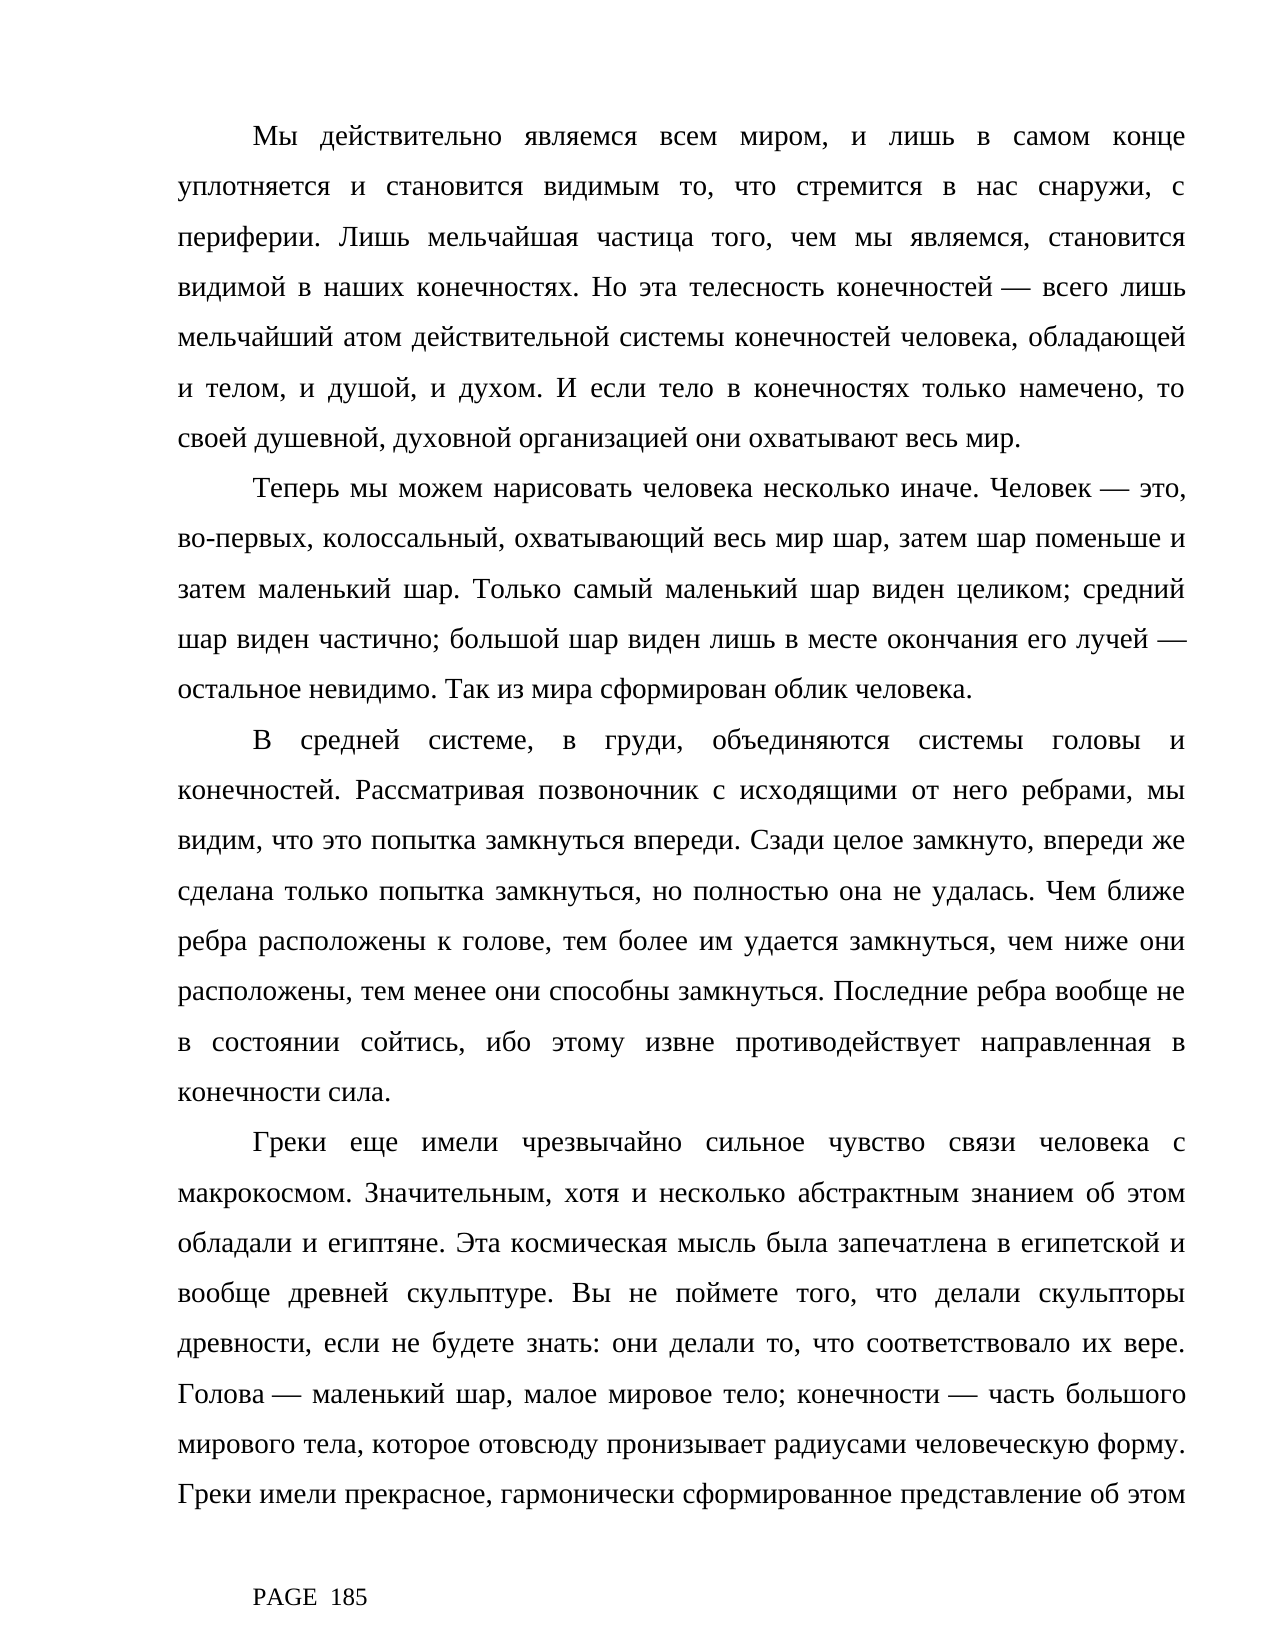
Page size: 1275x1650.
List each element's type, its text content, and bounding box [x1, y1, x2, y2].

text Мы действительно являемся всем миром, и лишь в самом конце уплотняется и становится видимым то, что стремится в нас снаружи, с периферии. Лишь мельчайшая частица того, чем мы являемся, становится видимой в наших конечностях. Но эта телесность конечностей — всего лишь мельчайший атом действительной системы конечностей человека, обладающей и телом, и душой, и духом. И если тело в конечностях только намечено, то своей душевной, духовной организацией они охватывают весь мир. [177, 118, 1186, 453]
text В средней системе, в груди, объединяются системы головы и конечностей. Рассматривая позвоночник с исходящими от него ребрами, мы видим, что это попытка замкнуться впереди. Сзади целое замкнуто, впереди же сделана только попытка замкнуться, но полностью она не удалась. Чем ближе ребра расположены к голове, тем более им удается замкнуться, чем ниже они расположены, тем менее они способны замкнуться. Последние ребра вообще не в состоянии сойтись, ибо этому извне противодействует направленная в конечности сила. [177, 722, 1186, 1108]
text Греки еще имели чрезвычайно сильное чувство связи человека с макрокосмом. Значительным, хотя и несколько абстрактным знанием об этом обладали и египтяне. Эта космическая мысль была запечатлена в египетской и вообще древней скульптуре. Вы не поймете того, что делали скульпторы древности, если не будете знать: они делали то, что соответствовало их вере. Голова — маленький шар, малое мировое тело; конечности — часть большого мирового тела, которое отовсюду пронизывает радиусами человеческую форму. Греки имели прекрасное, гармонически сформированное представление об этом [177, 1124, 1186, 1510]
text Теперь мы можем нарисовать человека несколько иначе. Человек — это, во-первых, колоссальный, охватывающий весь мир шар, затем шар поменьше и затем маленький шар. Только самый маленький шар виден целиком; средний шар виден частично; большой шар виден лишь в месте окончания его лучей — остальное невидимо. Так из мира сформирован облик человека. [177, 470, 1186, 705]
